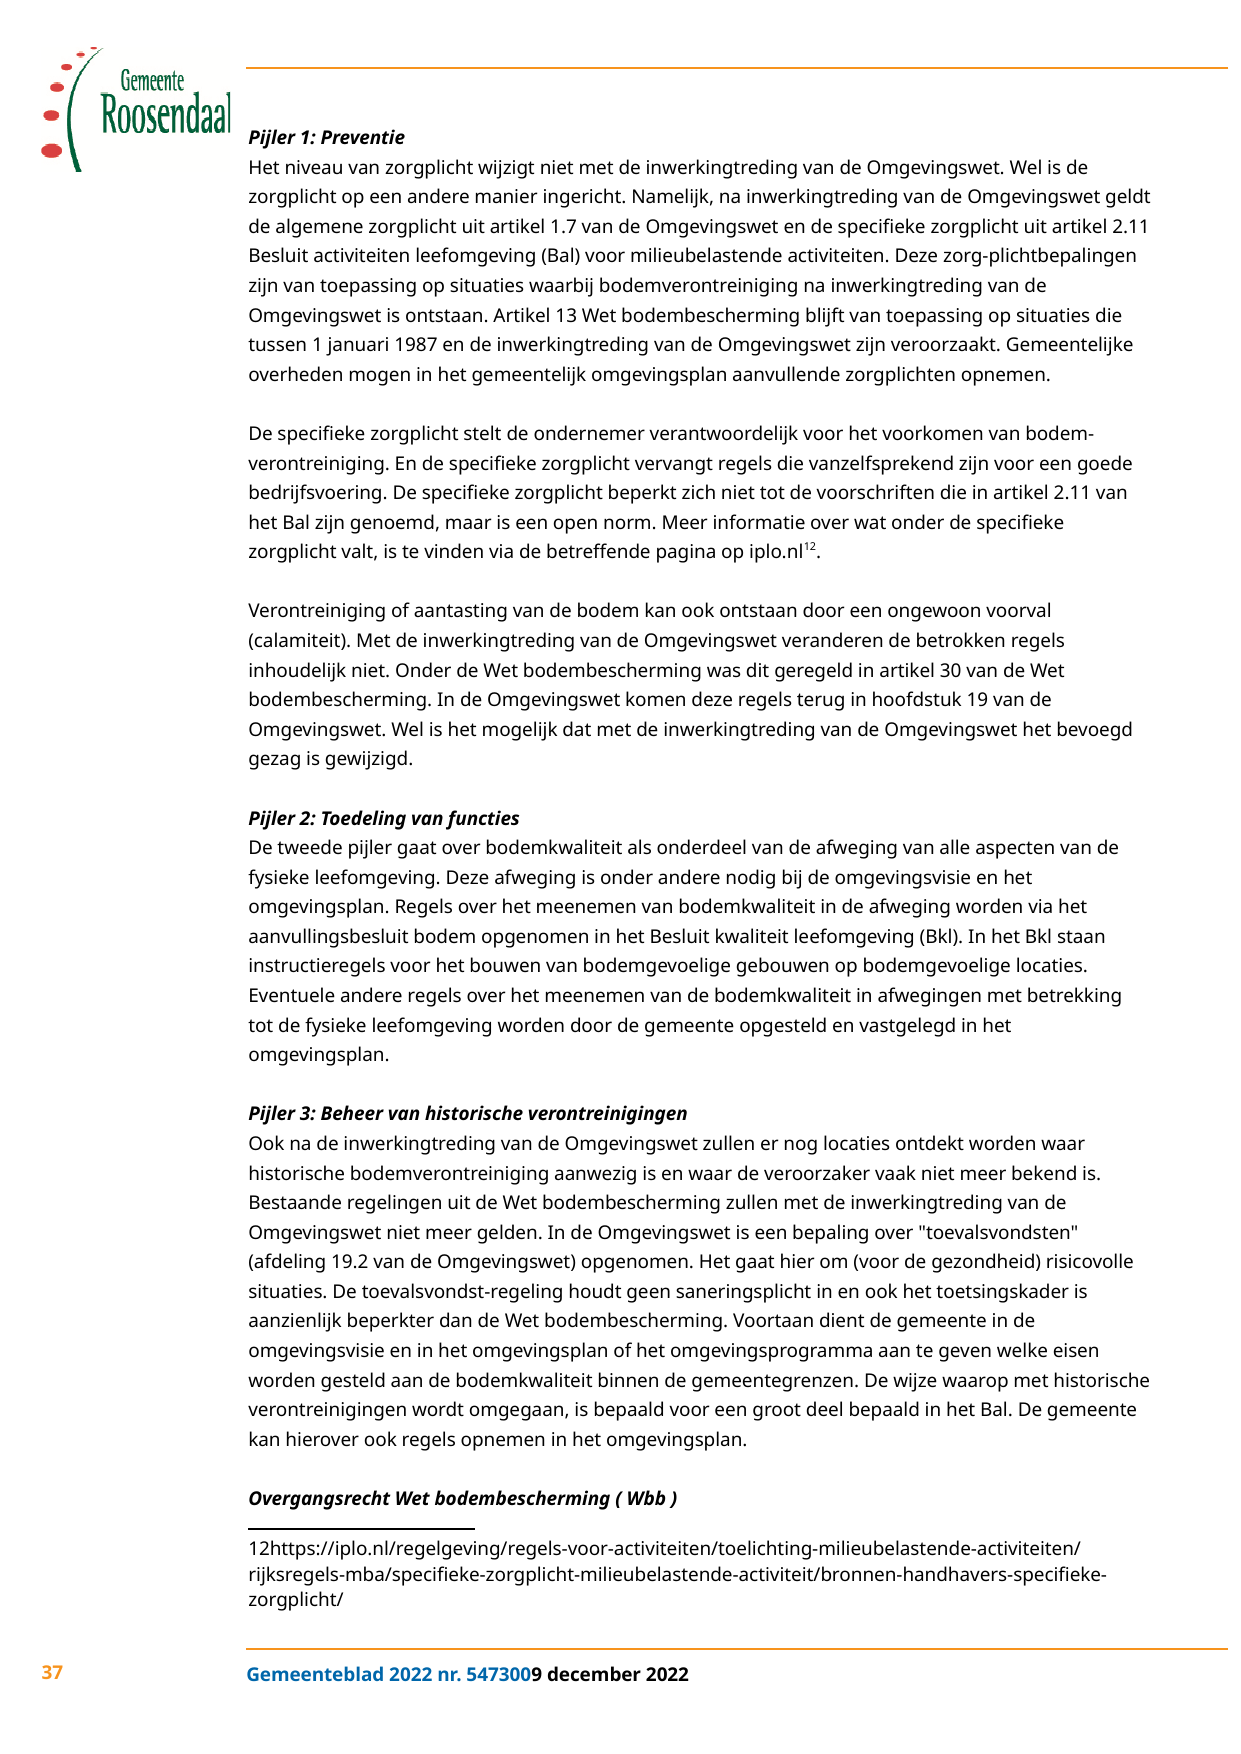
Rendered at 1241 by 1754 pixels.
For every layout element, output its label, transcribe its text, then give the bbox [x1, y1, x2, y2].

text Pijler 3: Beheer van historische verontreinigingen [248, 1101, 1152, 1126]
text Verontreiniging of aantasting van de bodem kan ook ontstaan door een ongewoon voorval (calamiteit). Met de inwerkingtreding van de Omgevingswet veranderen de betrokken regels inhoudelijk niet. Onder de Wet bodembescherming was dit geregeld in artikel 30 van de Wet bodembescherming. In de Omgevingswet komen deze regels terug in hoofdstuk 19 van de Omgevingswet. Wel is het mogelijk dat met de inwerkingtreding van de Omgevingswet het bevoegd gezag is gewijzigd. [248, 598, 1152, 771]
text Pijler 2: Toedeling van functies [248, 805, 1152, 831]
text Overgangsrecht Wet bodembescherming ( Wbb ) [248, 1485, 1152, 1511]
text https://iplo.nl/regelgeving/regels-voor-activiteiten/toelichting-milieubelastende-activiteiten/rijksregels-mba/specifieke-zorgplicht-milieubelastende-activiteit/bronnen-handhavers-specifieke-zorgplicht/ [248, 1535, 1152, 1612]
text Ook na de inwerkingtreding van de Omgevingswet zullen er nog locaties ontdekt worden waar historische bodemverontreiniging aanwezig is en waar de veroorzaker vaak niet meer bekend is. Bestaande regelingen uit de Wet bodembescherming zullen met de inwerkingtreding van de Omgevingswet niet meer gelden. In de Omgevingswet is een bepaling over "toevalsvondsten" (afdeling 19.2 van de Omgevingswet) opgenomen. Het gaat hier om (voor de gezondheid) risicovolle situaties. De toevalsvondst-regeling houdt geen saneringsplicht in en ook het toetsingskader is aanzienlijk beperkter dan de Wet bodembescherming. Voortaan dient de gemeente in de omgevingsvisie en in het omgevingsplan of het omgevingsprogramma aan te geven welke eisen worden gesteld aan de bodemkwaliteit binnen de gemeentegrenzen. De wijze waarop met historische verontreinigingen wordt omgegaan, is bepaald voor een groot deel bepaald in het Bal. De gemeente kan hierover ook regels opnemen in het omgevingsplan. [248, 1130, 1152, 1452]
picture [41, 47, 231, 172]
text Pijler 1: Preventie [248, 124, 1152, 150]
text Het niveau van zorgplicht wijzigt niet met de inwerkingtreding van de Omgevingswet. Wel is de zorgplicht op een andere manier ingericht. Namelijk, na inwerkingtreding van de Omgevingswet geldt de algemene zorgplicht uit artikel 1.7 van de Omgevingswet en de specifieke zorgplicht uit artikel 2.11 Besluit activiteiten leefomgeving (Bal) voor milieubelastende activiteiten. Deze zorg-plichtbepalingen zijn van toepassing op situaties waarbij bodemverontreiniging na inwerkingtreding van de Omgevingswet is ontstaan. Artikel 13 Wet bodembescherming blijft van toepassing op situaties die tussen 1 januari 1987 en de inwerkingtreding van de Omgevingswet zijn veroorzaakt. Gemeentelijke overheden mogen in het gemeentelijk omgevingsplan aanvullende zorgplichten opnemen. [248, 154, 1152, 387]
text De specifieke zorgplicht stelt de ondernemer verantwoordelijk voor het voorkomen van bodem-verontreiniging. En de specifieke zorgplicht vervangt regels die vanzelfsprekend zijn voor een goede bedrijfsvoering. De specifieke zorgplicht beperkt zich niet tot de voorschriften die in artikel 2.11 van het Bal zijn genoemd, maar is een open norm. Meer informatie over wat onder de specifieke zorgplicht valt, is te vinden via de betreffende pagina op iplo.nl. [248, 420, 1152, 564]
text De tweede pijler gaat over bodemkwaliteit als onderdeel van de afweging van alle aspecten van de fysieke leefomgeving. Deze afweging is onder andere nodig bij de omgevingsvisie en het omgevingsplan. Regels over het meenemen van bodemkwaliteit in de afweging worden via het aanvullingsbesluit bodem opgenomen in het Besluit kwaliteit leefomgeving (Bkl). In het Bkl staan instructieregels voor het bouwen van bodemgevoelige gebouwen op bodemgevoelige locaties. Eventuele andere regels over het meenemen van de bodemkwaliteit in afwegingen met betrekking tot de fysieke leefomgeving worden door de gemeente opgesteld en vastgelegd in het omgevingsplan. [248, 834, 1152, 1067]
